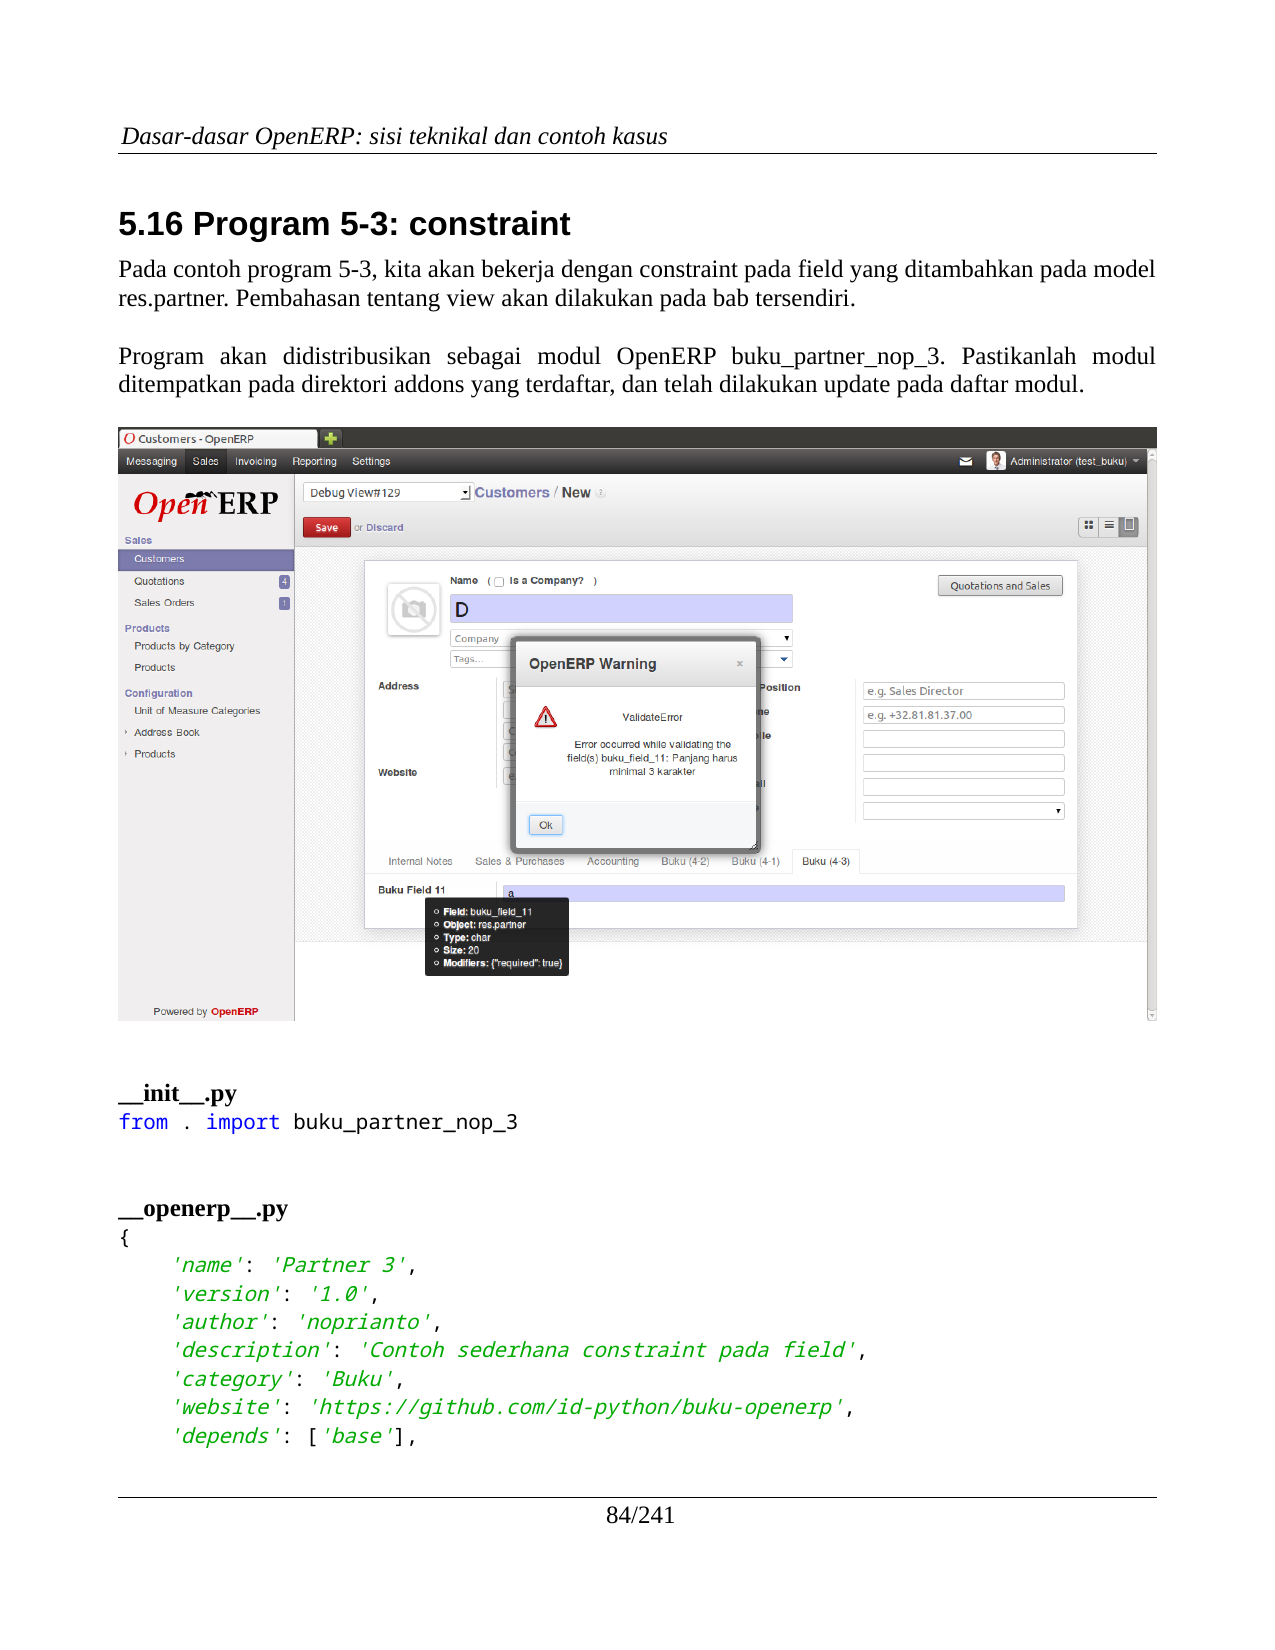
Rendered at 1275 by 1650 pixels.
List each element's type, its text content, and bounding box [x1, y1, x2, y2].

text __openerp__.py [118, 1193, 1157, 1222]
text 'description': 'Contoh sederhana constraint pada field', [118, 1336, 1157, 1364]
picture [118, 427, 1157, 1021]
text Pada contoh program 5-3, kita akan bekerja dengan constraint pada field yang ditambahkan pada model res.partner. Pembahasan tentang view akan dilakukan pada bab tersendiri. [118, 254, 1157, 312]
subtitle 5.16 Program 5-3: constraint [118, 203, 1157, 242]
text 'website': 'https://github.com/id-python/buku-openerp', [118, 1392, 1157, 1421]
text 'category': 'Buku', [118, 1364, 1157, 1392]
text Program akan didistribusikan sebagai modul OpenERP buku_partner_nop_3. Pastikanlah modul ditempatkan pada direktori addons yang terdaftar, dan telah dilakukan update pada daftar modul. [118, 341, 1157, 398]
text 'name': 'Partner 3', [118, 1250, 1157, 1279]
text 'author': 'noprianto', [118, 1307, 1157, 1336]
text 'version': '1.0', [118, 1279, 1157, 1307]
text 'depends': ['base'], [118, 1421, 1157, 1449]
text __init__.py [118, 1078, 1157, 1107]
text from . import buku_partner_nop_3 [118, 1107, 1157, 1136]
text { [118, 1222, 1157, 1250]
